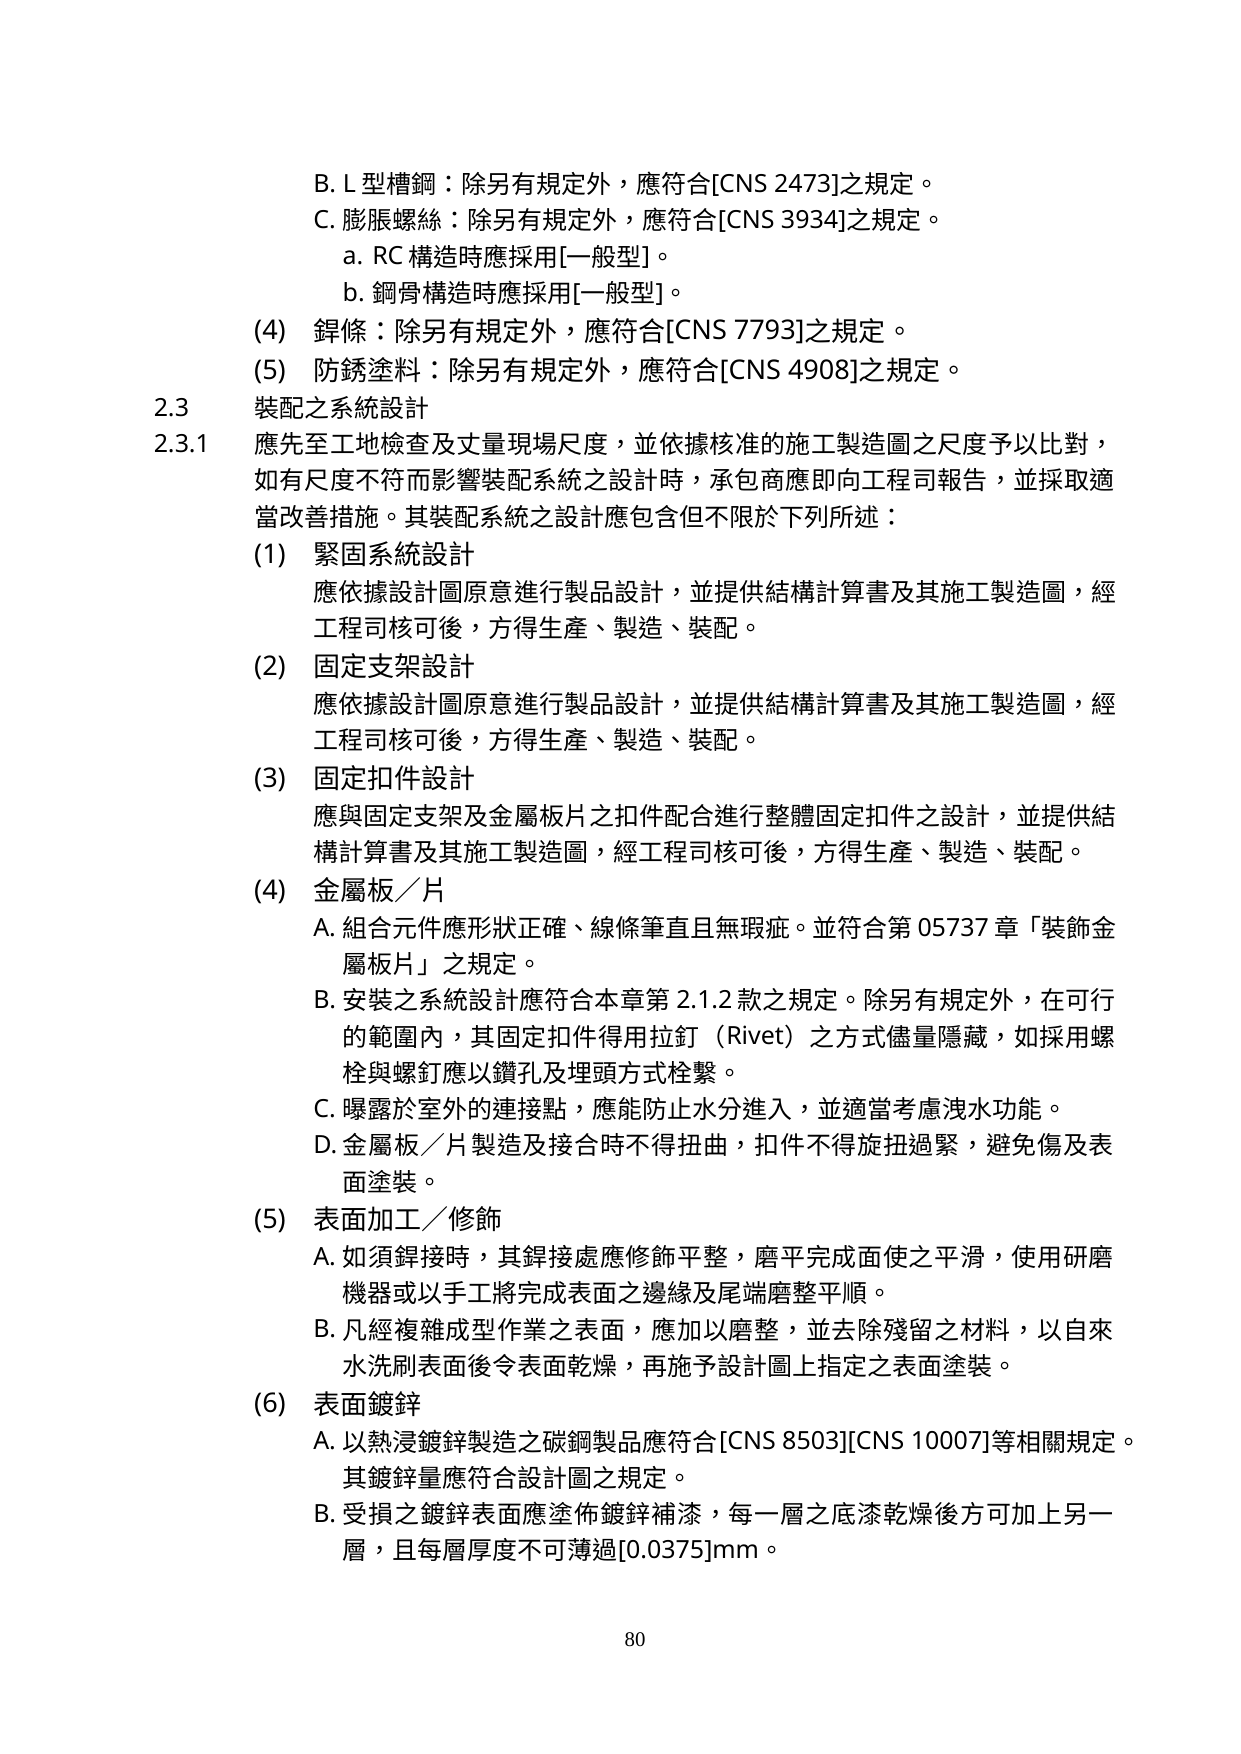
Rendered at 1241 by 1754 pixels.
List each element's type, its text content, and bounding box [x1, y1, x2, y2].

text A. 以熱浸鍍鋅製造之碳鋼製品應符合[CNS 8503][CNS 10007]等相關規定。其鍍鋅量應符合設計圖之規定。 [313, 1422, 1116, 1494]
text 2.3.1 應先至工地檢查及丈量現場尺度，並依據核准的施工製造圖之尺度予以比對，如有尺度不符而影響裝配系統之設計時，承包商應即向工程司報告，並採取適當改善措施。其裝配系統之設計應包含但不限於下列所述： [153, 424, 1116, 533]
text C. 膨脹螺絲：除另有規定外，應符合[CNS 3934]之規定。 [313, 201, 1116, 237]
text (2) 固定支架設計 [254, 645, 1116, 684]
text (4) 銲條：除另有規定外，應符合[CNS 7793]之規定。 [254, 309, 1116, 349]
text A. 組合元件應形狀正確、線條筆直且無瑕疵。並符合第05737章「裝飾金屬板片」之規定。 [313, 908, 1116, 981]
text 應與固定支架及金屬板片之扣件配合進行整體固定扣件之設計，並提供結構計算書及其施工製造圖，經工程司核可後，方得生產、製造、裝配。 [313, 796, 1116, 869]
text B. L型槽鋼：除另有規定外，應符合[CNS 2473]之規定。 [313, 164, 1116, 201]
text 應依據設計圖原意進行製品設計，並提供結構計算書及其施工製造圖，經工程司核可後，方得生產、製造、裝配。 [313, 684, 1116, 757]
text (5) 防銹塗料：除另有規定外，應符合[CNS 4908]之規定。 [254, 349, 1116, 388]
text (6) 表面鍍鋅 [254, 1383, 1116, 1422]
text (5) 表面加工／修飾 [254, 1198, 1116, 1238]
text B. 受損之鍍鋅表面應塗佈鍍鋅補漆，每一層之底漆乾燥後方可加上另一層，且每層厚度不可薄過[0.0375]mm。 [313, 1494, 1116, 1567]
text B. 凡經複雜成型作業之表面，應加以磨整，並去除殘留之材料，以自來水洗刷表面後令表面乾燥，再施予設計圖上指定之表面塗裝。 [313, 1310, 1116, 1383]
text 2.3 裝配之系統設計 [153, 388, 1116, 424]
text b. 鋼骨構造時應採用[一般型]。 [342, 273, 1116, 309]
text A. 如須銲接時，其銲接處應修飾平整，磨平完成面使之平滑，使用研磨機器或以手工將完成表面之邊緣及尾端磨整平順。 [313, 1238, 1116, 1310]
text B. 安裝之系統設計應符合本章第2.1.2款之規定。除另有規定外，在可行的範圍內，其固定扣件得用拉釘（Rivet）之方式儘量隱藏，如採用螺栓與螺釘應以鑽孔及埋頭方式栓繫。 [313, 981, 1116, 1089]
text (1) 緊固系統設計 [254, 533, 1116, 573]
text (4) 金屬板／片 [254, 869, 1116, 908]
text D. 金屬板／片製造及接合時不得扭曲，扣件不得旋扭過緊，避免傷及表面塗裝。 [313, 1126, 1116, 1198]
text 應依據設計圖原意進行製品設計，並提供結構計算書及其施工製造圖，經工程司核可後，方得生產、製造、裝配。 [313, 573, 1116, 645]
text a. RC構造時應採用[一般型]。 [342, 237, 1116, 273]
text (3) 固定扣件設計 [254, 757, 1116, 796]
text C. 曝露於室外的連接點，應能防止水分進入，並適當考慮洩水功能。 [313, 1089, 1116, 1126]
